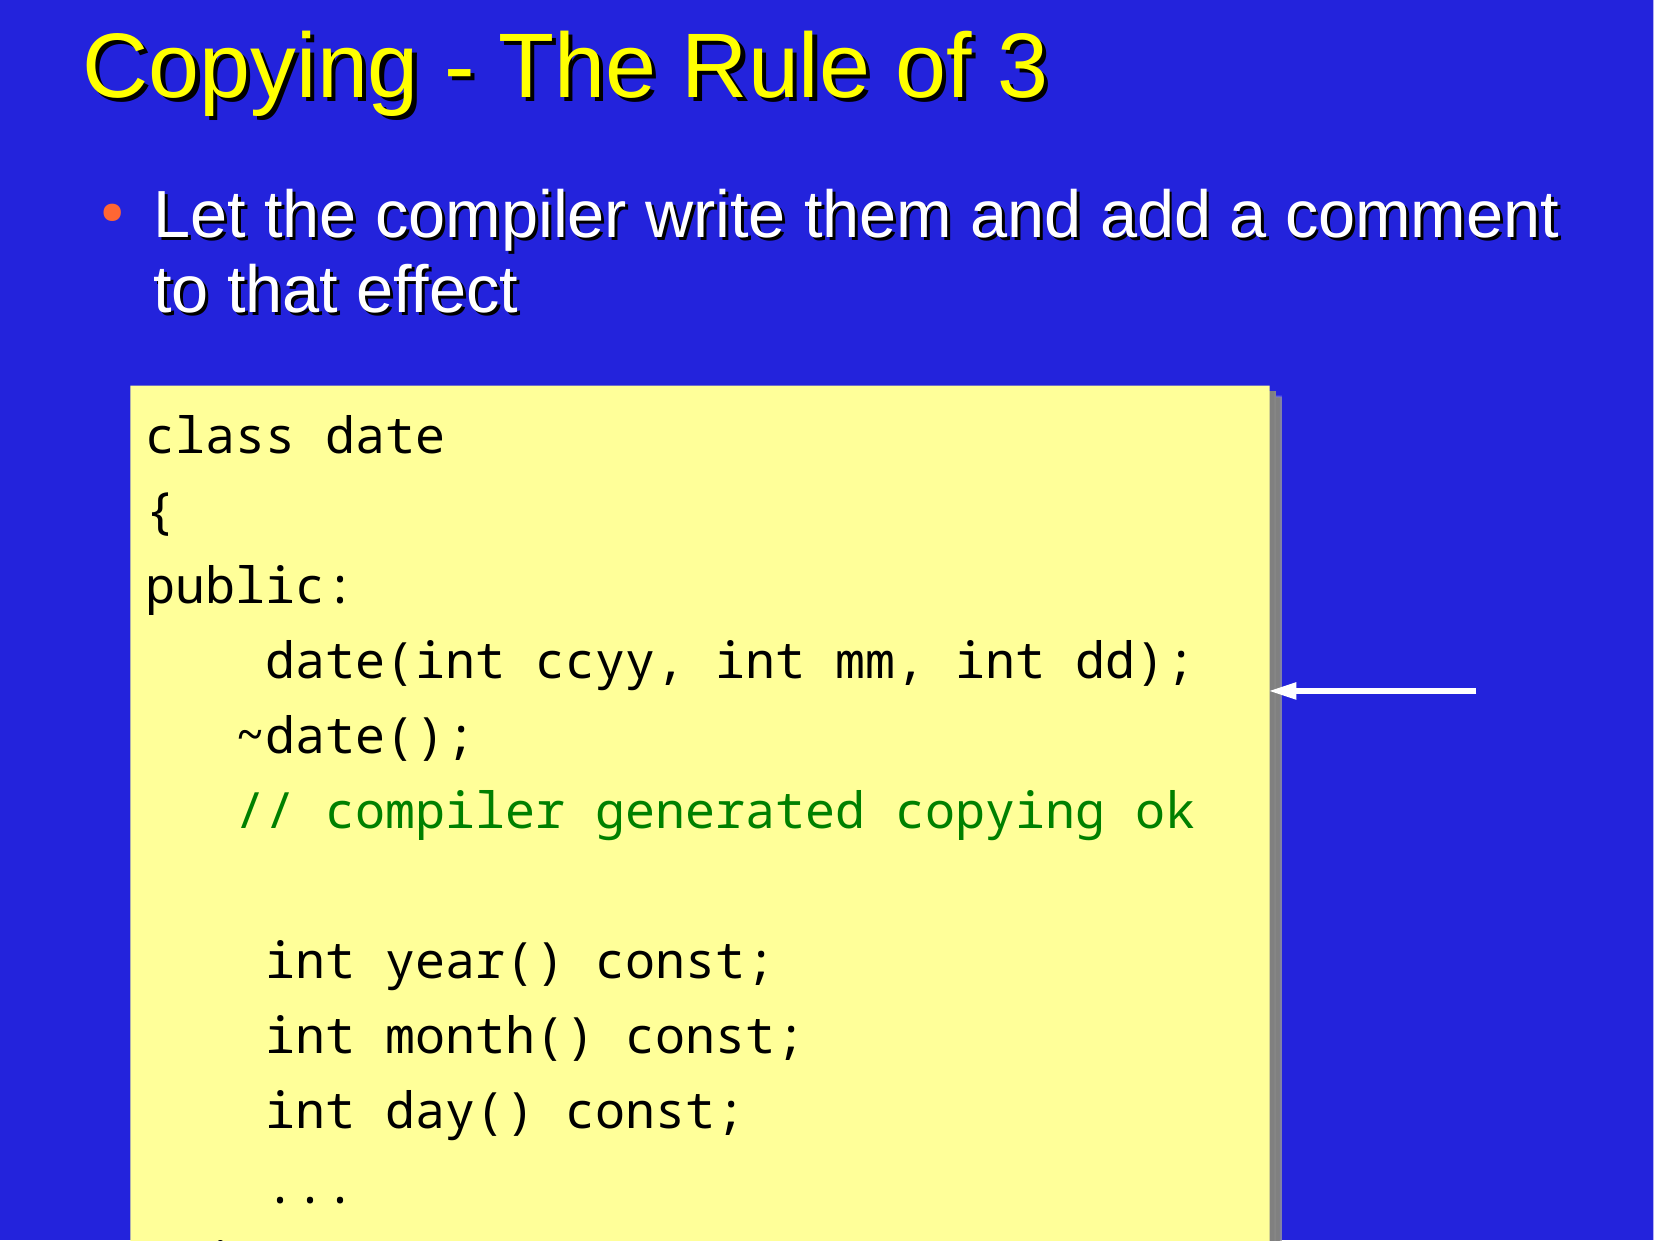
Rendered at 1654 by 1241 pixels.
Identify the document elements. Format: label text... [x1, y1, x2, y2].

text_box class date { public: date(int ccyy, int mm, int dd); ~date(); // compiler generated copying ok int year() const; int month() const; int day() const; ... private: int ccyy, mm, dd; }; [130, 385, 1270, 1241]
title Copying - The Rule of 3 [82, 2, 1571, 130]
list Let the compiler write them and add a comment to that effect [82, 177, 1571, 1182]
